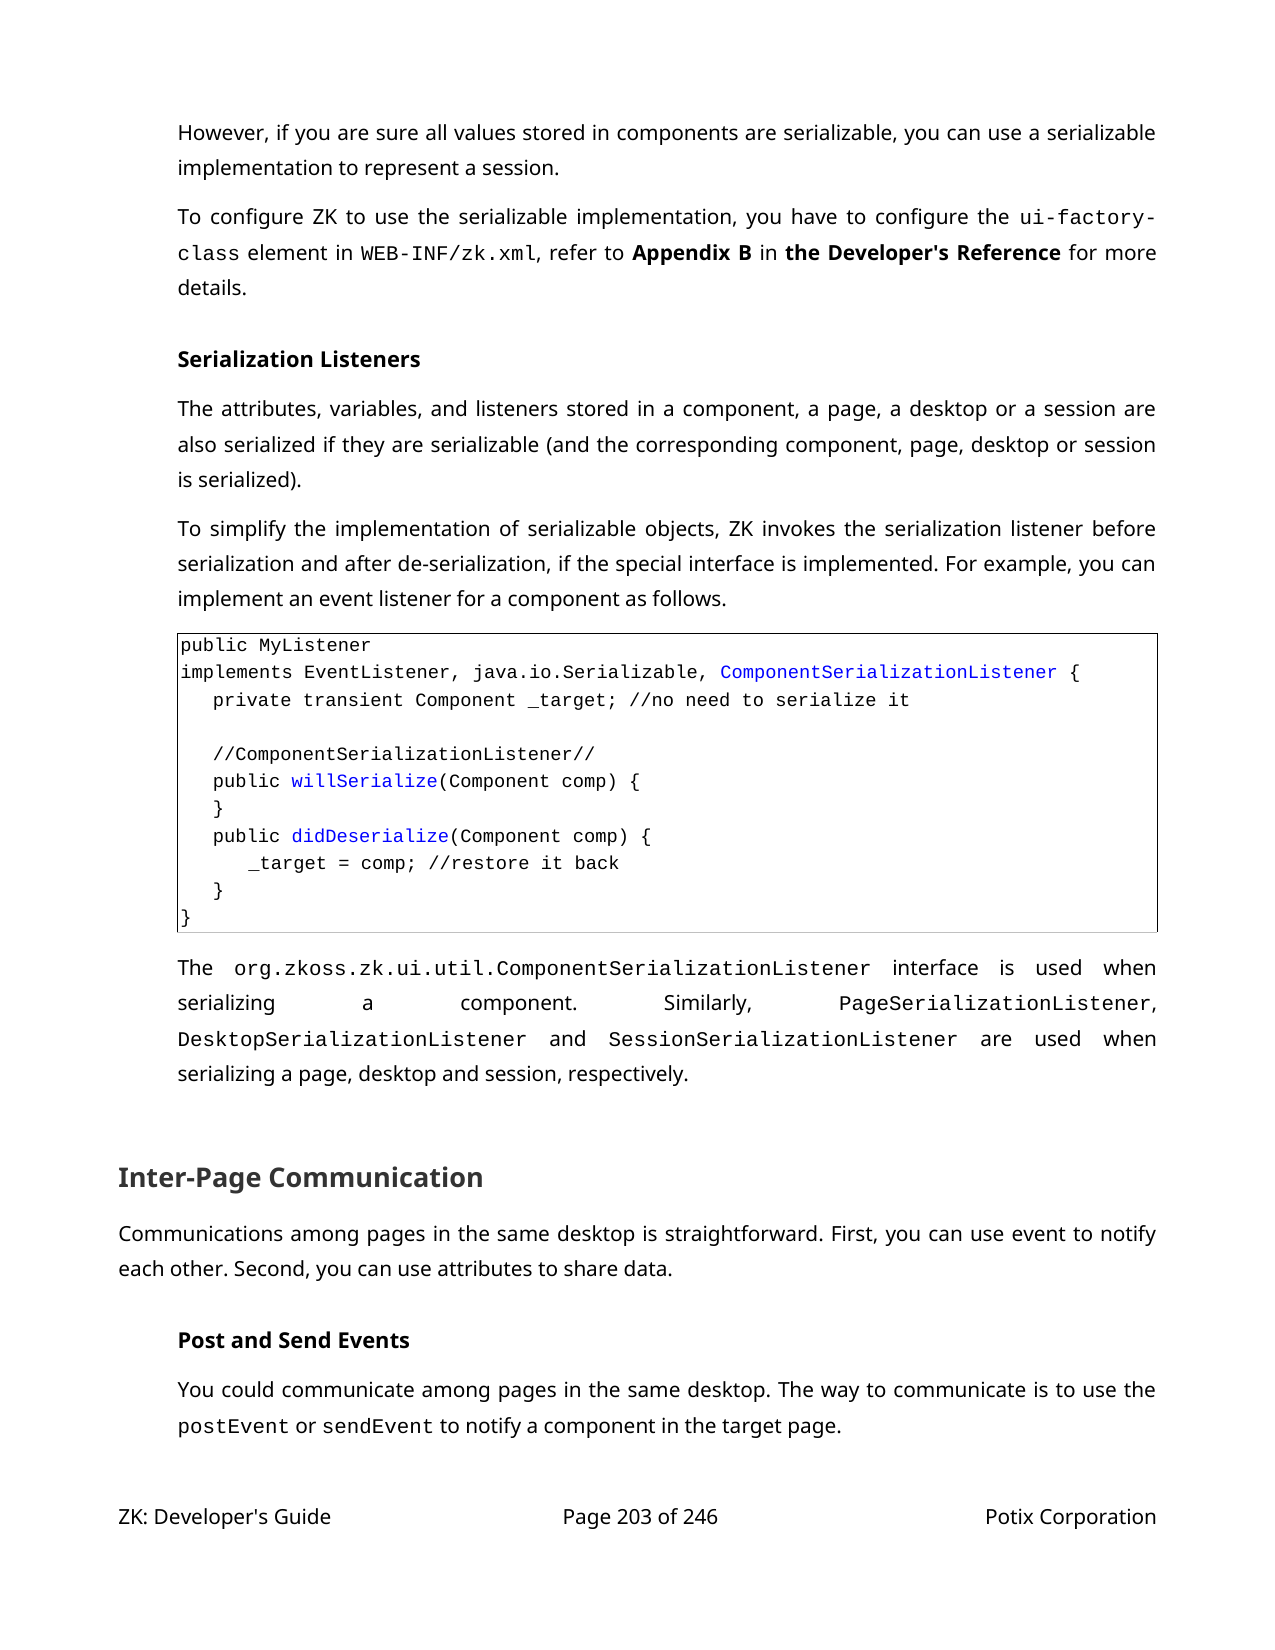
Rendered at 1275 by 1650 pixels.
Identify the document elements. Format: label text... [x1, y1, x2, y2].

text //ComponentSerializationListener// [178, 742, 1157, 766]
text implements EventListener, java.io.Serializable, ComponentSerializationListener { [178, 660, 1157, 684]
text public didDeserialize(Component comp) { [178, 823, 1157, 848]
text Communications among pages in the same desktop is straightforward. First, you can use event to notify each other. Second, you can use attributes to share data. [118, 1219, 1157, 1282]
text } [178, 905, 1157, 932]
text The attributes, variables, and listeners stored in a component, a page, a desktop or a session are also serialized if they are serializable (and the corresponding component, page, desktop or session is serialized). [177, 394, 1157, 493]
text } [178, 878, 1157, 902]
subtitle Serialization Listeners [177, 344, 1157, 374]
text You could communicate among pages in the same desktop. The way to communicate is to use the postEvent or sendEvent to notify a component in the target page. [177, 1376, 1157, 1439]
text To configure ZK to use the serializable implementation, you have to configure the ui-factory-class element in WEB-INF/zk.xml, refer to Appendix B in the Developer's Reference for more details. [177, 202, 1157, 301]
subtitle Post and Send Events [177, 1325, 1157, 1355]
text public MyListener [178, 634, 1157, 657]
text public willSerialize(Component comp) { [178, 769, 1157, 793]
text } [178, 796, 1157, 821]
subtitle Inter-Page Communication [118, 1158, 1157, 1195]
text private transient Component _target; //no need to serialize it [178, 687, 1157, 712]
text However, if you are sure all values stored in components are serializable, you can use a serializable implementation to represent a session. [177, 118, 1157, 182]
text The org.zkoss.zk.ui.util.ComponentSerializationListener interface is used when serializing a component. Similarly, PageSerializationListener, DesktopSerializationListener and SessionSerializationListener are used when serializing a page, desktop and session, respectively. [177, 953, 1157, 1088]
text To simplify the implementation of serializable objects, ZK invokes the serialization listener before serialization and after de-serialization, if the special interface is implemented. For example, you can implement an event listener for a component as follows. [177, 514, 1157, 612]
text _target = comp; //restore it back [178, 851, 1157, 875]
